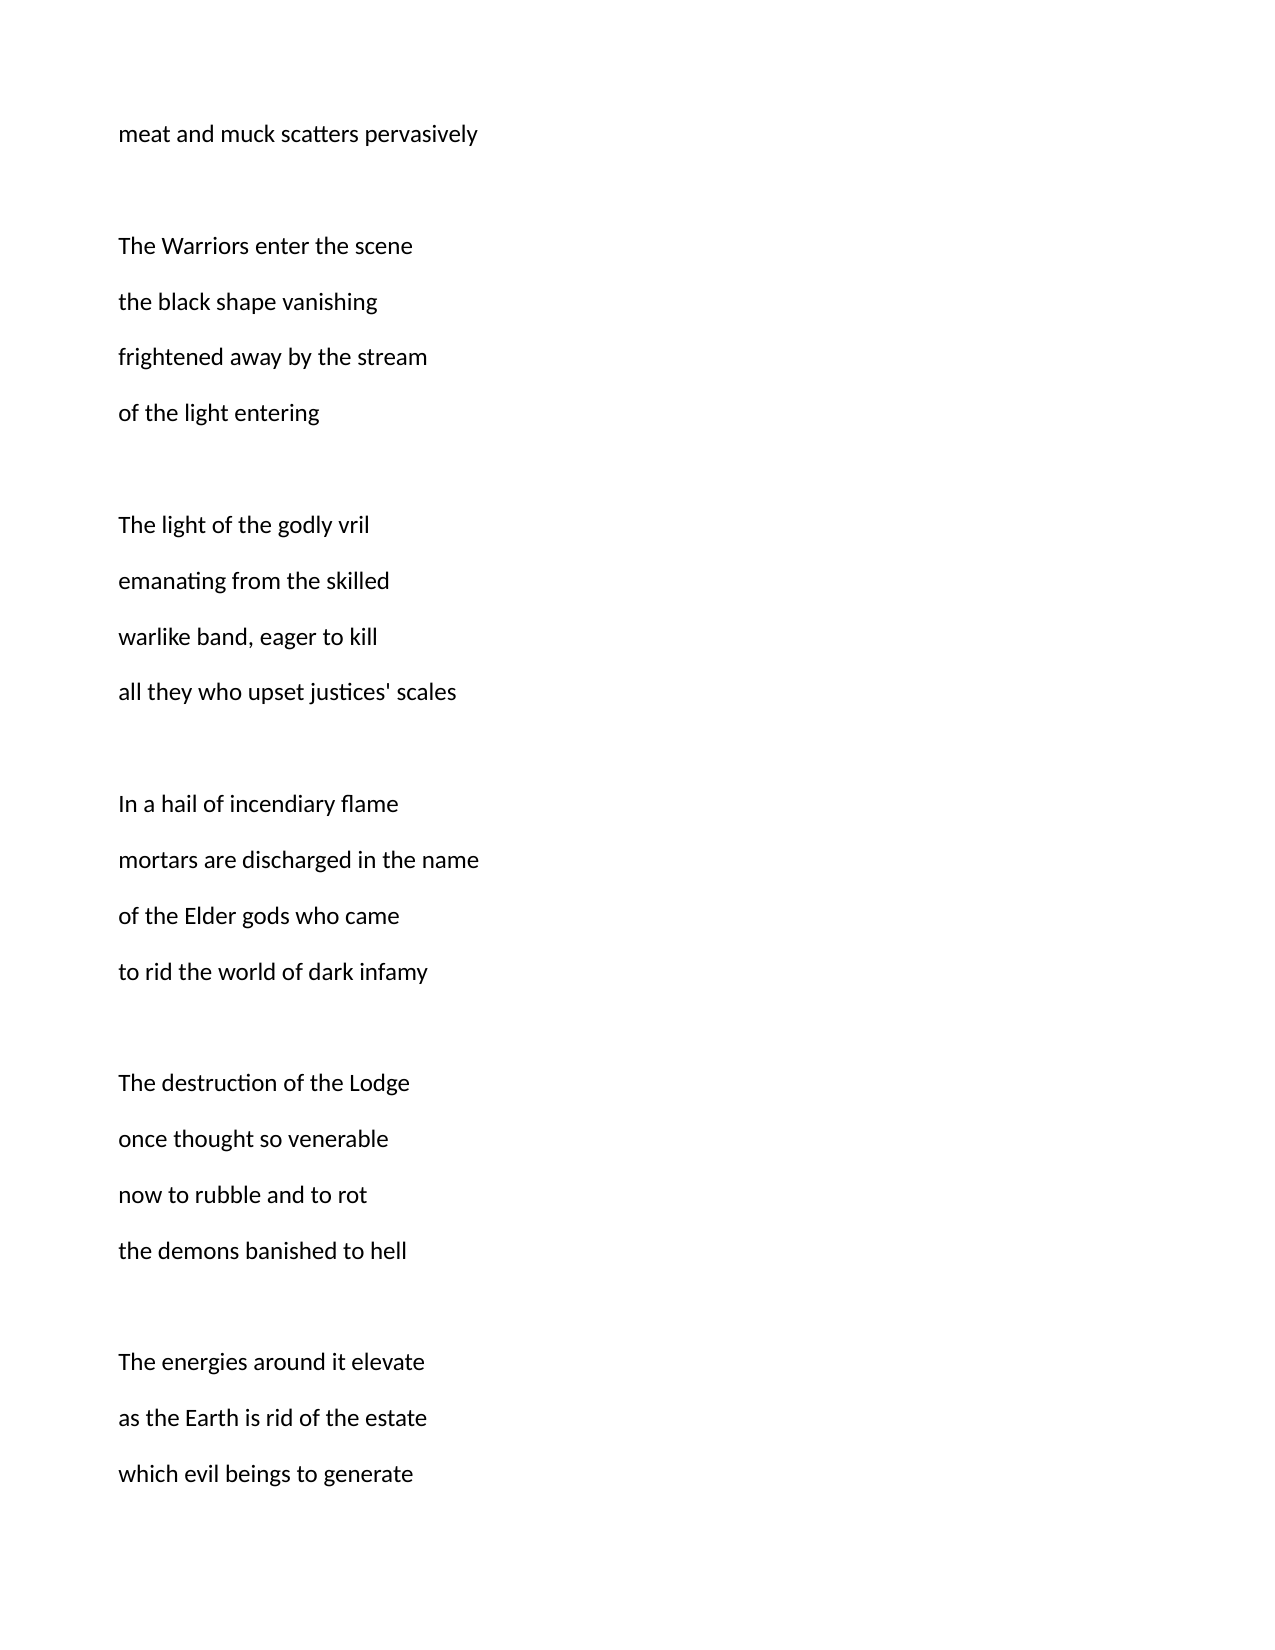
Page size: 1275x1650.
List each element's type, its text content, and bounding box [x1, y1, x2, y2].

text of the Elder gods who came [118, 900, 1157, 930]
text of the light entering [118, 397, 1157, 428]
text all they who upset justices' scales [118, 676, 1157, 707]
text The Warriors enter the scene [118, 230, 1157, 260]
text The destruction of the Lodge [118, 1067, 1157, 1098]
text emanating from the skilled [118, 565, 1157, 595]
text meat and muck scatters pervasively [118, 118, 1157, 149]
text once thought so venerable [118, 1123, 1157, 1154]
text In a hail of incendiary flame [118, 788, 1157, 819]
text the black shape vanishing [118, 286, 1157, 316]
text the demons banished to hell [118, 1235, 1157, 1265]
text The light of the godly vril [118, 509, 1157, 539]
text to rid the world of dark infamy [118, 956, 1157, 986]
text which evil beings to generate [118, 1458, 1157, 1489]
text frightened away by the stream [118, 341, 1157, 372]
text The energies around it elevate [118, 1346, 1157, 1377]
text now to rubble and to rot [118, 1179, 1157, 1209]
text as the Earth is rid of the estate [118, 1402, 1157, 1433]
text warlike band, eager to kill [118, 621, 1157, 651]
text mortars are discharged in the name [118, 844, 1157, 874]
